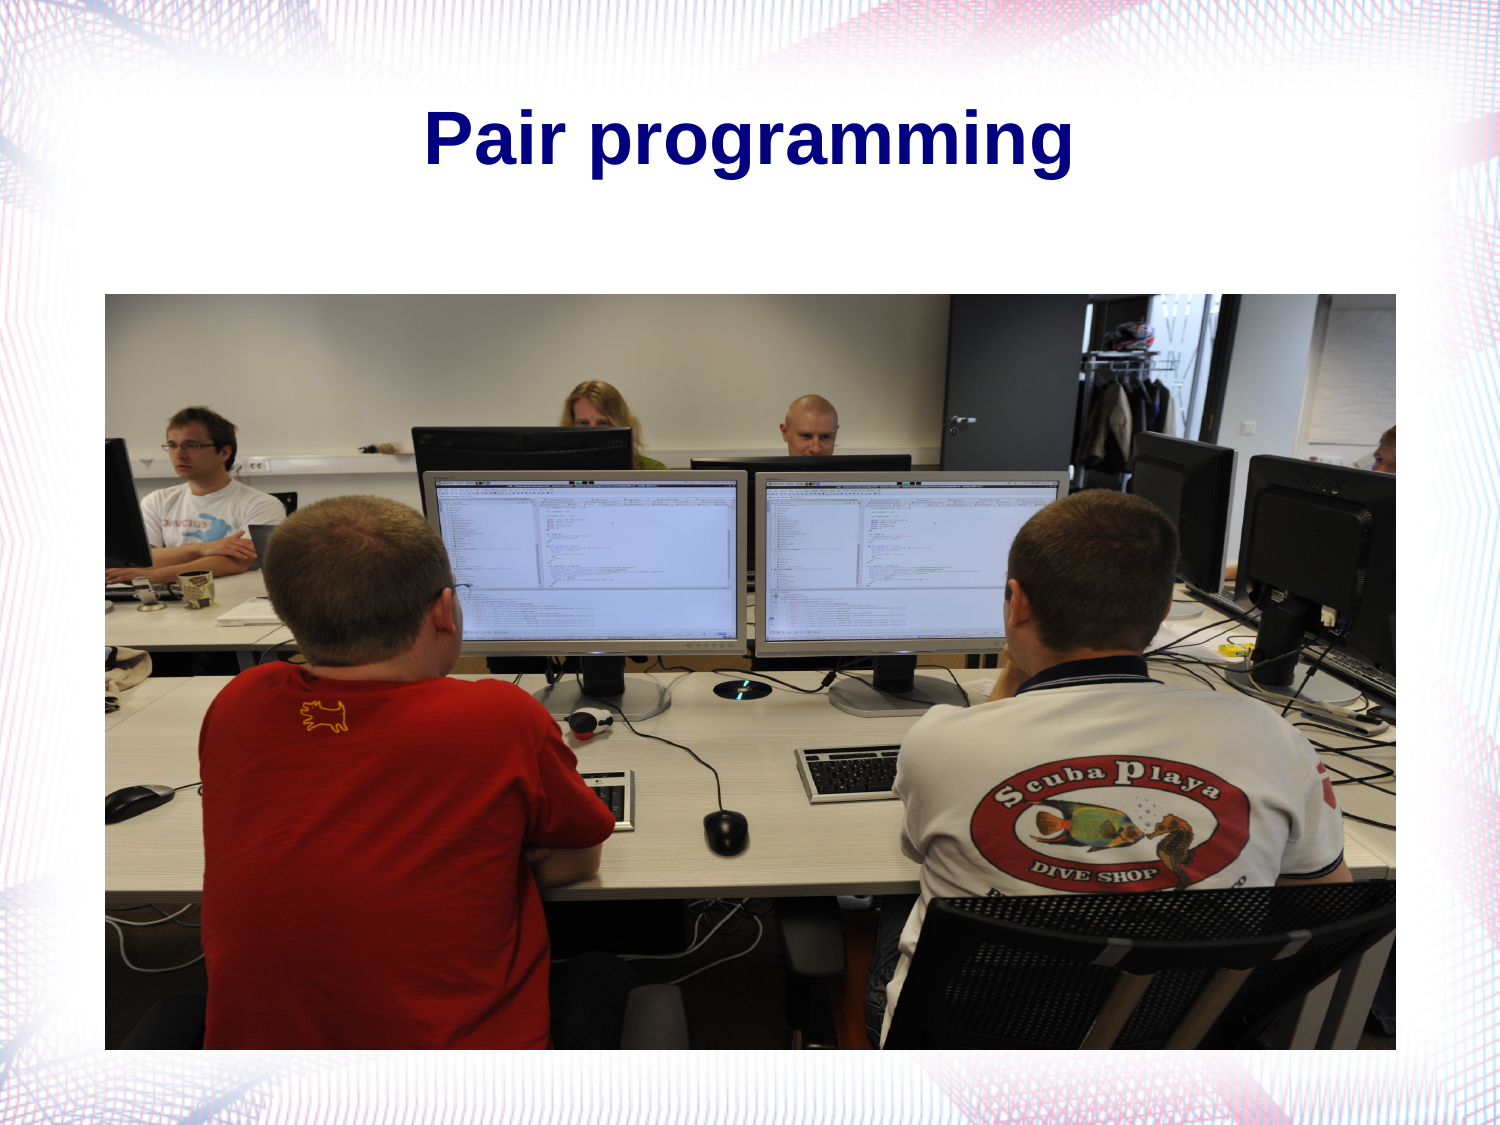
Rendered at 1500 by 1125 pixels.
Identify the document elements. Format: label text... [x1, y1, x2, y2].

title Pair programming [75, 44, 1425, 233]
picture [0, 0, 1500, 1125]
